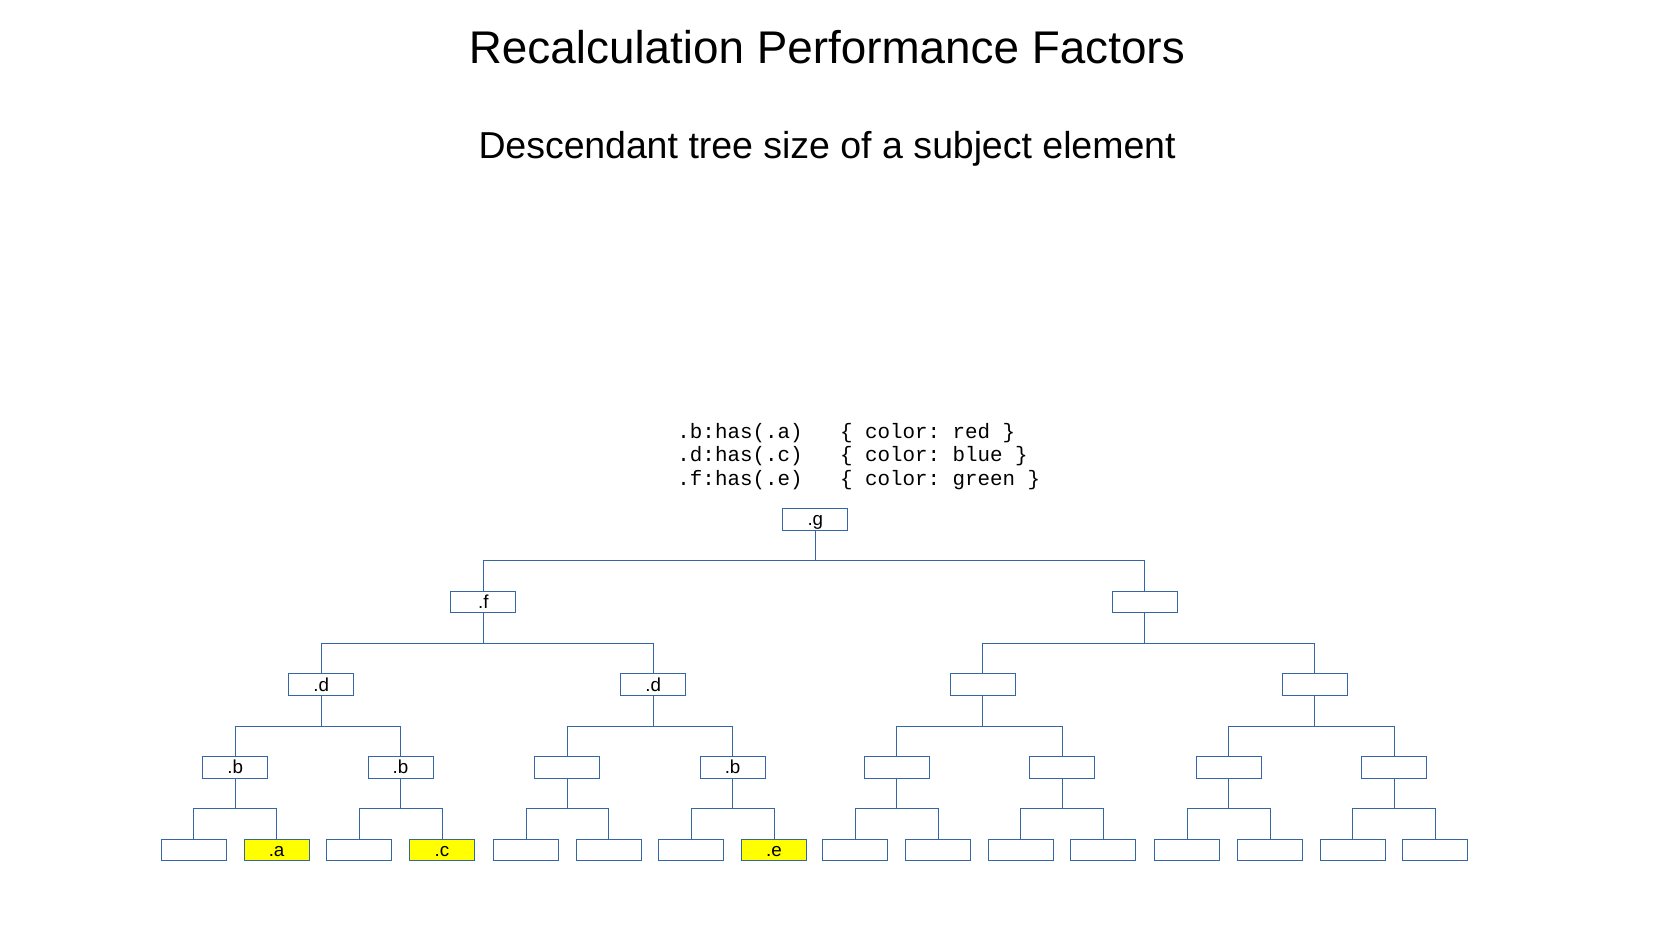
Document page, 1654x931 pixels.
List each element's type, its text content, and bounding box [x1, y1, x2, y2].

text_box [950, 673, 1016, 696]
text_box .d [288, 673, 354, 696]
text_box [161, 839, 227, 861]
text_box .e [741, 839, 807, 861]
text_box [1402, 839, 1468, 861]
text_box [864, 756, 930, 779]
text_box [905, 839, 971, 861]
text_box [1070, 839, 1136, 861]
text_box .b:has(.a) { color: red } .d:has(.c) { color: blue } .f:has(.e) { color: green } [662, 410, 1021, 502]
text_box .a [244, 839, 310, 861]
text_box .g [782, 508, 848, 531]
text_box [326, 839, 392, 861]
text_box [1154, 839, 1220, 861]
text_box [576, 839, 642, 861]
text_box Recalculation Performance Factors Descendant tree size of a subject element [0, 15, 1654, 175]
text_box .d [620, 673, 686, 696]
text_box [534, 756, 600, 779]
text_box [988, 839, 1054, 861]
text_box .b [700, 756, 766, 779]
text_box .c [409, 839, 475, 861]
text_box [1196, 756, 1262, 779]
text_box .b [202, 756, 268, 779]
text_box .f [450, 591, 516, 613]
text_box [1237, 839, 1303, 861]
text_box [1112, 591, 1178, 613]
text_box [1320, 839, 1386, 861]
text_box [493, 839, 559, 861]
text_box [1361, 756, 1427, 779]
text_box .b [368, 756, 434, 779]
text_box [1029, 756, 1095, 779]
text_box [822, 839, 888, 861]
text_box [658, 839, 724, 861]
text_box [1282, 673, 1348, 696]
